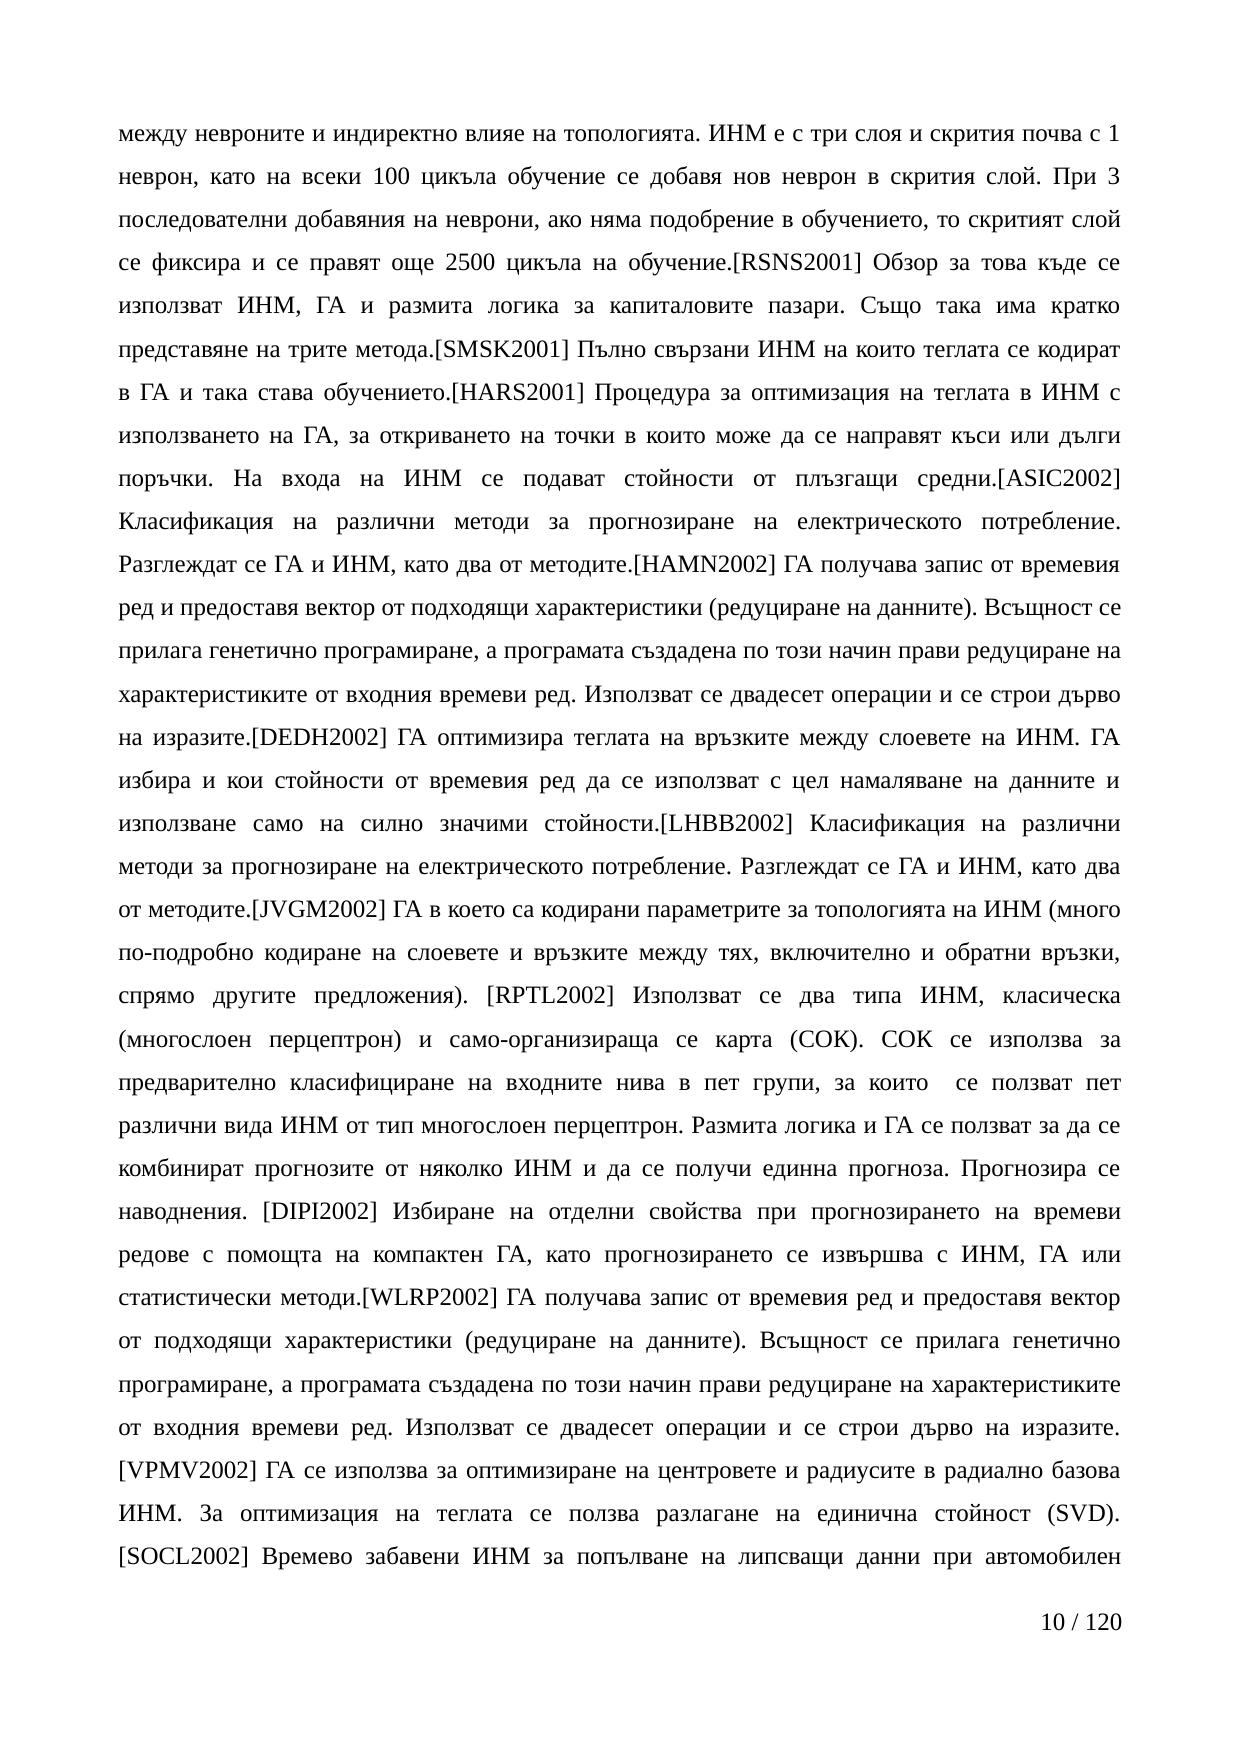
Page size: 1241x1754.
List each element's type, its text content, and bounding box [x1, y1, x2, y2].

text между невроните и индиректно влияе на топологията. ИНМ е с три слоя и скрития почва с 1 неврон, като на всеки 100 цикъла обучение се добавя нов неврон в скрития слой. При 3 последователни добавяния на неврони, ако няма подобрение в обучението, то скритият слой се фиксира и се правят още 2500 цикъла на обучение.[RSNS2001] Обзор за това къде се използват ИНМ, ГА и размита логика за капиталовите пазари. Също така има кратко представяне на трите метода.[SMSK2001] Пълно свързани ИНМ на които теглата се кодират в ГА и така става обучението.[HARS2001] Процедура за оптимизация на теглата в ИНМ с използването на ГА, за откриването на точки в които може да се направят къси или дълги поръчки. На входа на ИНМ се подават стойности от плъзгащи средни.[ASIC2002] Класификация на различни методи за прогнозиране на електрическото потребление. Разглеждат се ГА и ИНМ, като два от методите.[HAMN2002] ГА получава запис от времевия ред и предоставя вектор от подходящи характеристики (редуциране на данните). Всъщност се прилага генетично програмиране, а програмата създадена по този начин прави редуциране на характеристиките от входния времеви ред. Използват се двадесет операции и се строи дърво на изразите.[DEDH2002] ГА оптимизира теглата на връзките между слоевете на ИНМ. ГА избира и кои стойности от времевия ред да се използват с цел намаляване на данните и използване само на силно значими стойности.[LHBB2002] Класификация на различни методи за прогнозиране на електрическото потребление. Разглеждат се ГА и ИНМ, като два от методите.[JVGM2002] ГА в което са кодирани параметрите за топологията на ИНМ (много по-подробно кодиране на слоевете и връзките между тях, включително и обратни връзки, спрямо другите предложения). [RPTL2002] Използват се два типа ИНМ, класическа (многослоен перцептрон) и само-организираща се карта (СОК). СОК се използва за предварително класифициране на входните нива в пет групи, за които се ползват пет различни вида ИНМ от тип многослоен перцептрон. Размита логика и ГА се ползват за да се комбинират прогнозите от няколко ИНМ и да се получи единна прогноза. Прогнозира се наводнения. [DIPI2002] Избиране на отделни свойства при прогнозирането на времеви редове с помощта на компактен ГА, като прогнозирането се извършва с ИНМ, ГА или статистически методи.[WLRP2002] ГА получава запис от времевия ред и предоставя вектор от подходящи характеристики (редуциране на данните). Всъщност се прилага генетично програмиране, а програмата създадена по този начин прави редуциране на характеристиките от входния времеви ред. Използват се двадесет операции и се строи дърво на изразите.[VPMV2002] ГА се използва за оптимизиране на центровете и радиусите в радиално базова ИНМ. За оптимизация на теглата се ползва разлагане на единична стойност (SVD).[SOCL2002] Времево забавени ИНМ за попълване на липсващи данни при автомобилен [118, 118, 1122, 1570]
